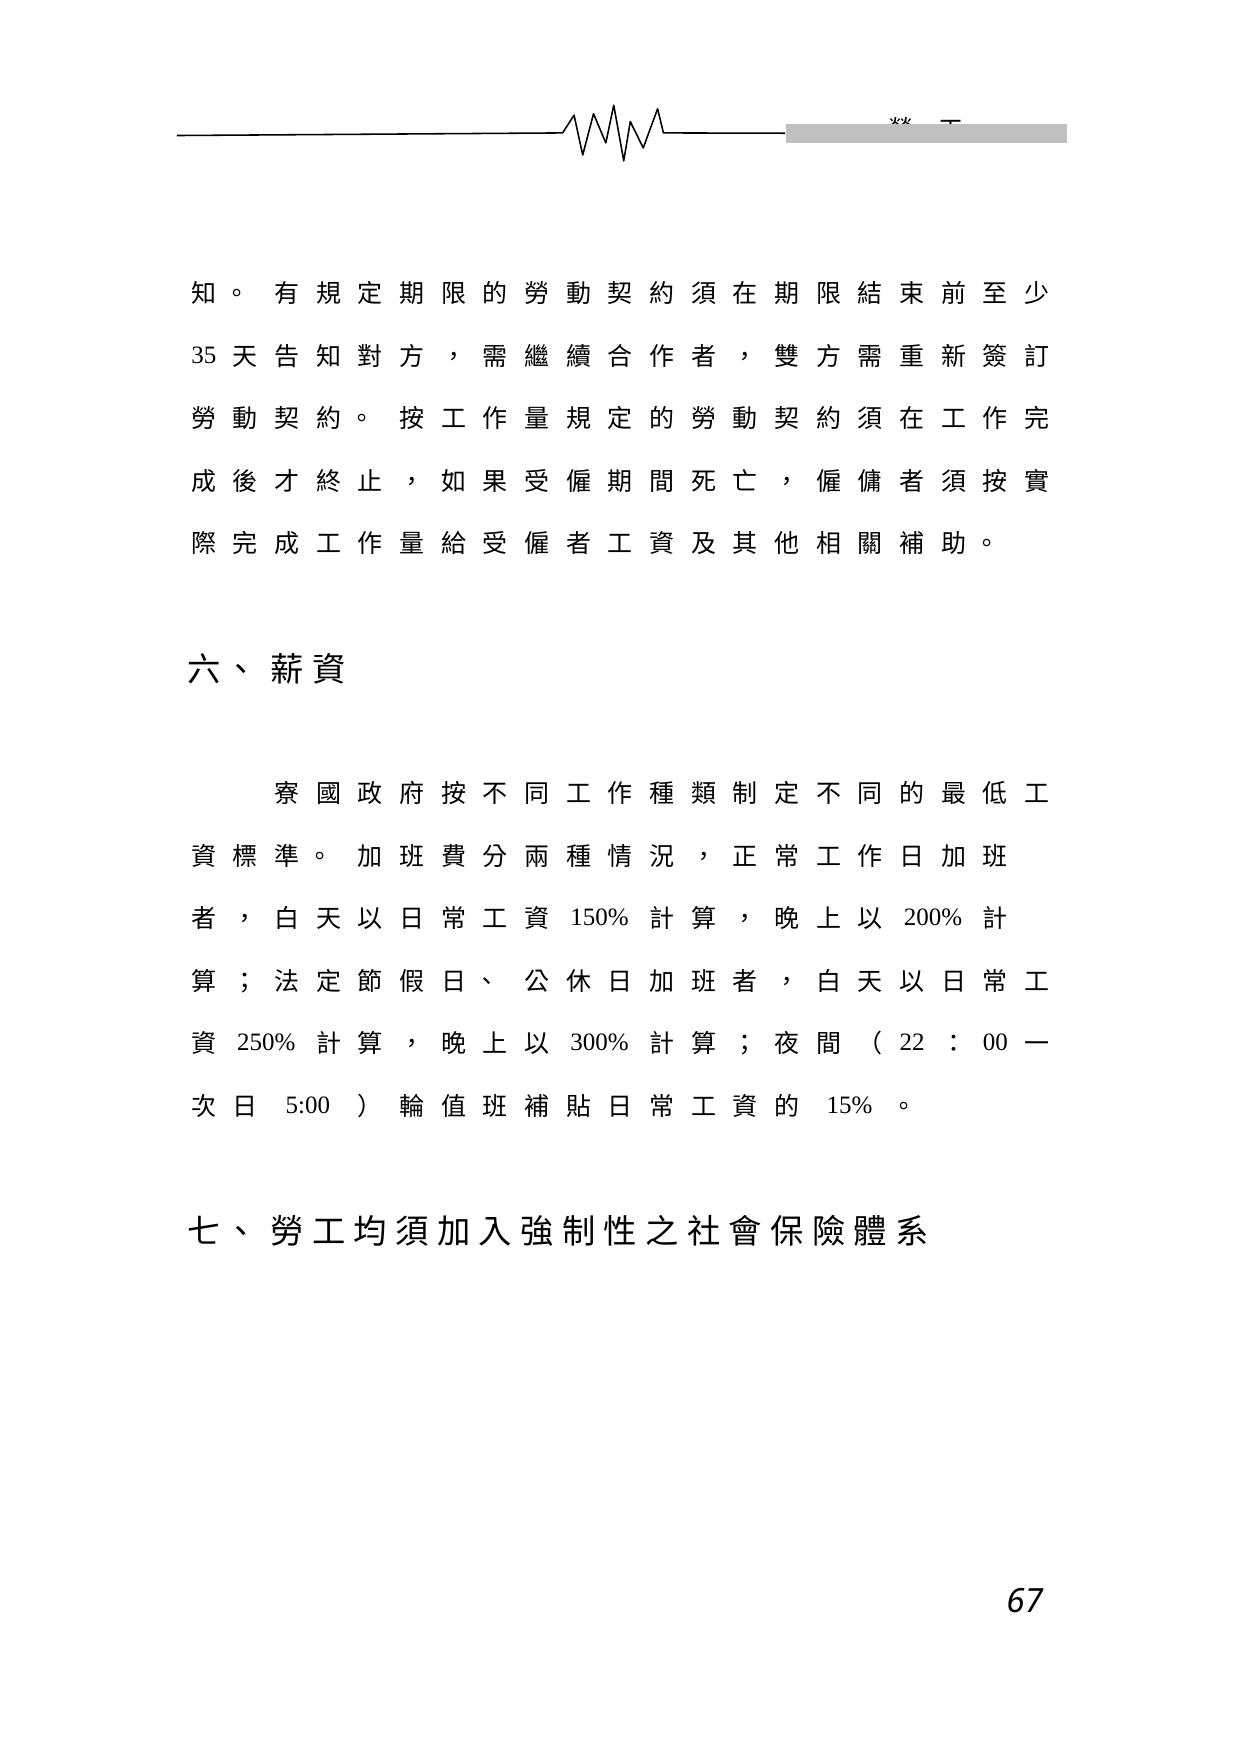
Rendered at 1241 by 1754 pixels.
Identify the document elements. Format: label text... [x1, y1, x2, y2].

text 寮國政府按不同工作種類制定不同的最低工資標準。加班費分兩種情況，正常工作日加班者，白天以日常工資150%計算，晚上以200%計算；法定節假日、公休日加班者，白天以日常工資250%計算，晚上以300%計算；夜間（22：00一次日5:00）輪值班補貼日常工資的15%。 [183, 750, 1058, 1125]
text 知。有規定期限的勞動契約須在期限結束前至少35天告知對方，需繼續合作者，雙方需重新簽訂勞動契約。按工作量規定的勞動契約須在工作完成後才終止，如果受僱期間死亡，僱傭者須按實際完成工作量給受僱者工資及其他相關補助。 [183, 250, 1058, 563]
text 七、勞工均須加入強制性之社會保險體系 [183, 1188, 1058, 1250]
text 六、薪資 [183, 625, 1058, 688]
